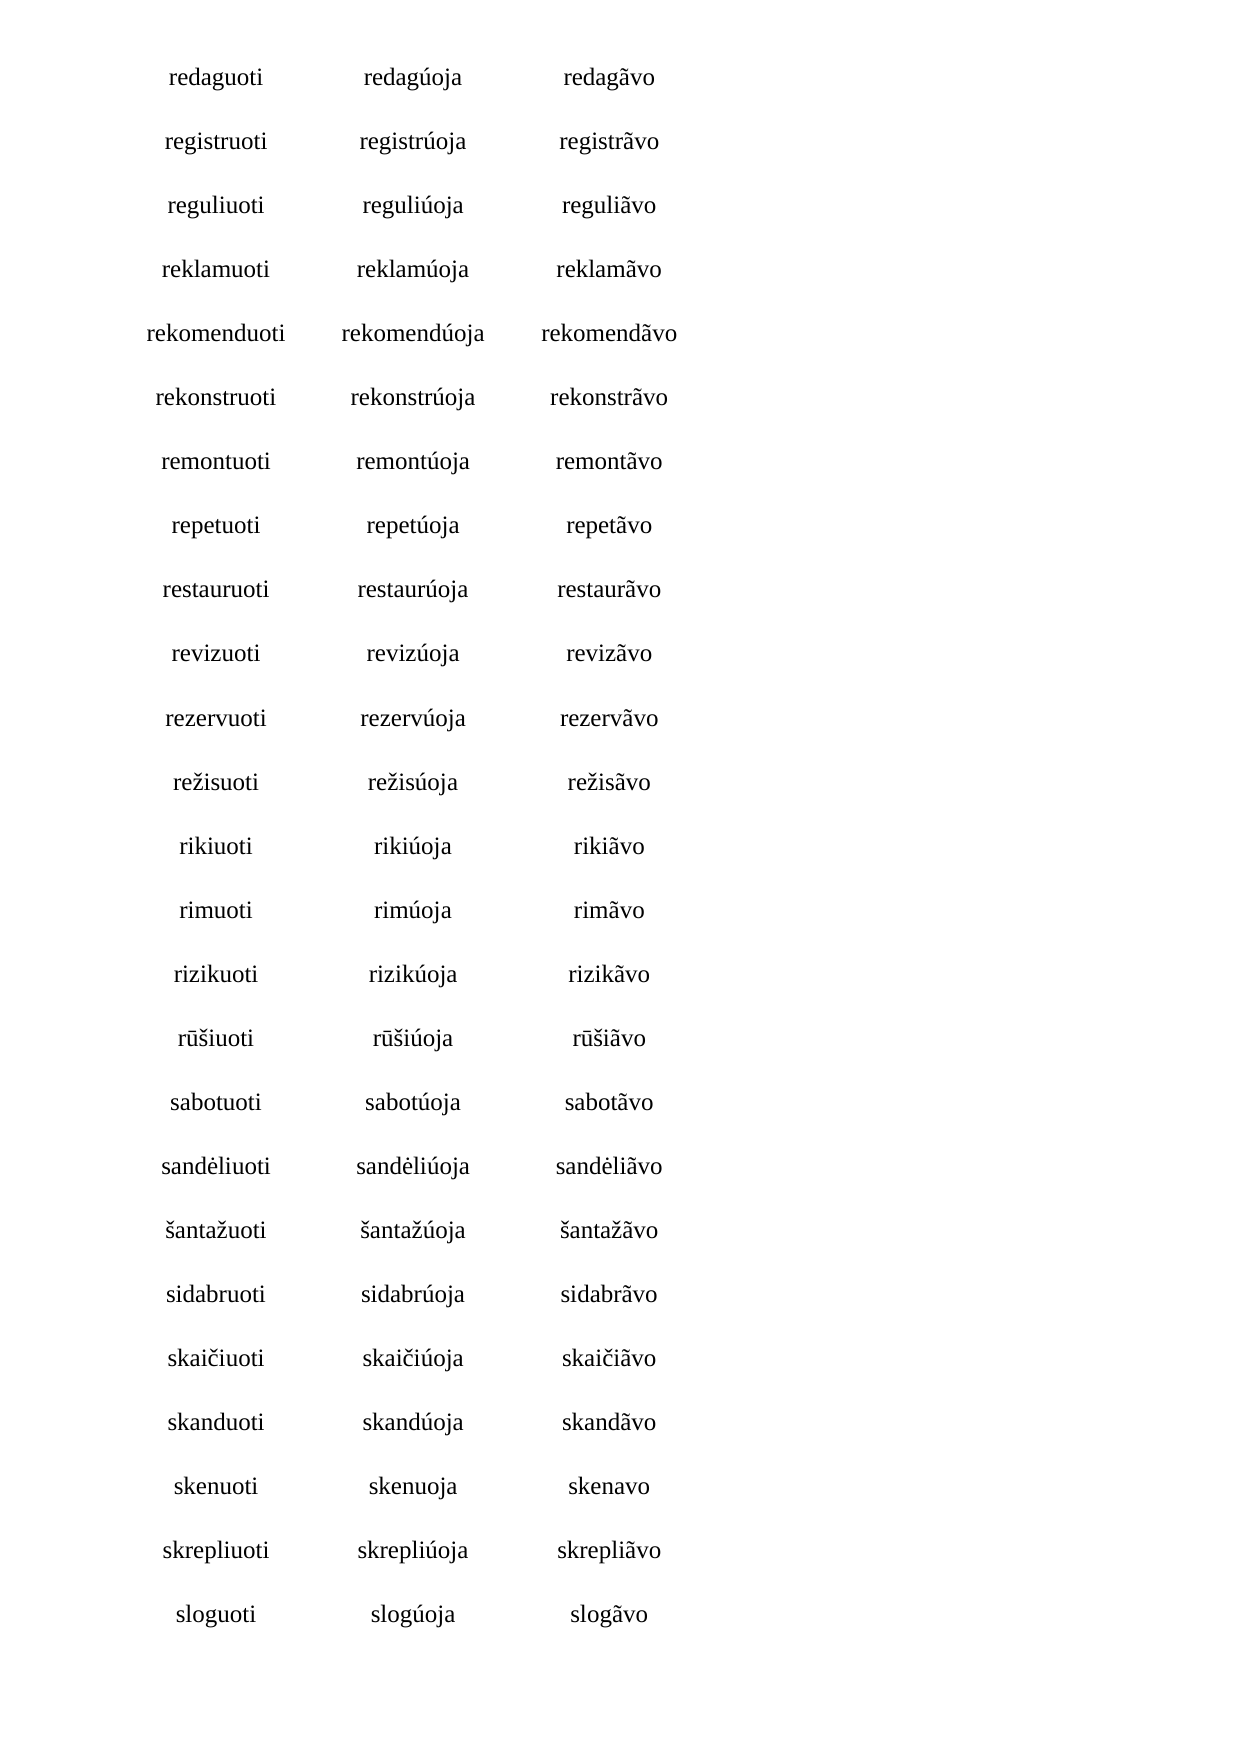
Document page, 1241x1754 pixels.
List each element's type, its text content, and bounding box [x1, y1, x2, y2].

table_cell rizikãvo [512, 956, 712, 1020]
table_cell reklamãvo [512, 251, 712, 315]
table_cell rūšiãvo [512, 1020, 712, 1084]
table_cell reklamuoti [118, 251, 313, 315]
table_cell rezervãvo [512, 700, 712, 764]
table_cell [712, 444, 1120, 507]
table_cell rekonstruoti [118, 379, 313, 443]
table_cell rūšiuoti [118, 1020, 313, 1084]
table_cell skrepliuoti [118, 1533, 313, 1597]
table_cell sabotúoja [314, 1084, 512, 1148]
table_cell sabotuoti [118, 1084, 313, 1148]
table_cell revizúoja [314, 636, 512, 700]
table_cell [712, 1597, 1120, 1661]
table_cell sabotãvo [512, 1084, 712, 1148]
table_cell rekomenduoti [118, 315, 313, 379]
table_cell redaguoti [118, 59, 313, 123]
table_cell remontãvo [512, 444, 712, 507]
table_cell šantažúoja [314, 1212, 512, 1276]
table_cell [712, 1469, 1120, 1532]
table_cell repetuoti [118, 508, 313, 572]
table_cell skandãvo [512, 1404, 712, 1468]
table_cell [712, 379, 1120, 443]
table_cell [712, 828, 1120, 892]
table_cell restauruoti [118, 572, 313, 636]
table_cell redagúoja [314, 59, 512, 123]
table_cell [712, 508, 1120, 572]
table_cell rikiúoja [314, 828, 512, 892]
table_cell revizãvo [512, 636, 712, 700]
table_cell šantažuoti [118, 1212, 313, 1276]
table_cell slogúoja [314, 1597, 512, 1661]
table_cell [712, 187, 1120, 251]
table_cell rimúoja [314, 892, 512, 956]
table_cell slogãvo [512, 1597, 712, 1661]
table_cell [712, 1212, 1120, 1276]
table_cell skaičiuoti [118, 1340, 313, 1404]
table_cell šantažãvo [512, 1212, 712, 1276]
table_cell [712, 251, 1120, 315]
table_cell reklamúoja [314, 251, 512, 315]
table_cell režisuoti [118, 764, 313, 828]
table_cell skrepliúoja [314, 1533, 512, 1597]
table_cell rekonstrãvo [512, 379, 712, 443]
table_cell registrúoja [314, 123, 512, 187]
table_cell rimãvo [512, 892, 712, 956]
table_cell skandúoja [314, 1404, 512, 1468]
table_cell [712, 1404, 1120, 1468]
table_cell skanduoti [118, 1404, 313, 1468]
table_cell [712, 59, 1120, 123]
table_cell repetãvo [512, 508, 712, 572]
table_cell redagãvo [512, 59, 712, 123]
table_cell rekomendúoja [314, 315, 512, 379]
table_cell [712, 764, 1120, 828]
table_cell [712, 1340, 1120, 1404]
table_cell reguliuoti [118, 187, 313, 251]
table_cell reguliãvo [512, 187, 712, 251]
table_cell skenavo [512, 1469, 712, 1532]
table_cell restaurúoja [314, 572, 512, 636]
table_cell sandėliuoti [118, 1148, 313, 1212]
table_cell reguliúoja [314, 187, 512, 251]
table_cell sidabruoti [118, 1276, 313, 1340]
table_cell [712, 123, 1120, 187]
table_cell repetúoja [314, 508, 512, 572]
table_cell režisãvo [512, 764, 712, 828]
table_cell sidabrãvo [512, 1276, 712, 1340]
table_cell sidabrúoja [314, 1276, 512, 1340]
table_cell rimuoti [118, 892, 313, 956]
table_cell [712, 1533, 1120, 1597]
table_cell [712, 636, 1120, 700]
table_cell rikiuoti [118, 828, 313, 892]
table_cell skenuoja [314, 1469, 512, 1532]
table_cell restaurãvo [512, 572, 712, 636]
table_cell rizikúoja [314, 956, 512, 1020]
table_cell skrepliãvo [512, 1533, 712, 1597]
table_cell režisúoja [314, 764, 512, 828]
table_cell rekonstrúoja [314, 379, 512, 443]
table_cell [712, 572, 1120, 636]
table_cell [712, 892, 1120, 956]
table_cell skaičiãvo [512, 1340, 712, 1404]
table_cell [712, 956, 1120, 1020]
table_cell sandėliãvo [512, 1148, 712, 1212]
table_cell [712, 700, 1120, 764]
table_cell [712, 1020, 1120, 1084]
table_cell rekomendãvo [512, 315, 712, 379]
table_cell registruoti [118, 123, 313, 187]
table_cell rikiãvo [512, 828, 712, 892]
table_cell remontúoja [314, 444, 512, 507]
table_cell sloguoti [118, 1597, 313, 1661]
table_cell registrãvo [512, 123, 712, 187]
table_cell rizikuoti [118, 956, 313, 1020]
table_cell [712, 315, 1120, 379]
table_cell revizuoti [118, 636, 313, 700]
table_cell rezervuoti [118, 700, 313, 764]
table_cell rūšiúoja [314, 1020, 512, 1084]
table_cell [712, 1148, 1120, 1212]
table_cell [712, 1276, 1120, 1340]
table_cell skenuoti [118, 1469, 313, 1532]
table_cell skaičiúoja [314, 1340, 512, 1404]
table_cell [712, 1084, 1120, 1148]
table_cell sandėliúoja [314, 1148, 512, 1212]
table_cell remontuoti [118, 444, 313, 507]
table_cell rezervúoja [314, 700, 512, 764]
